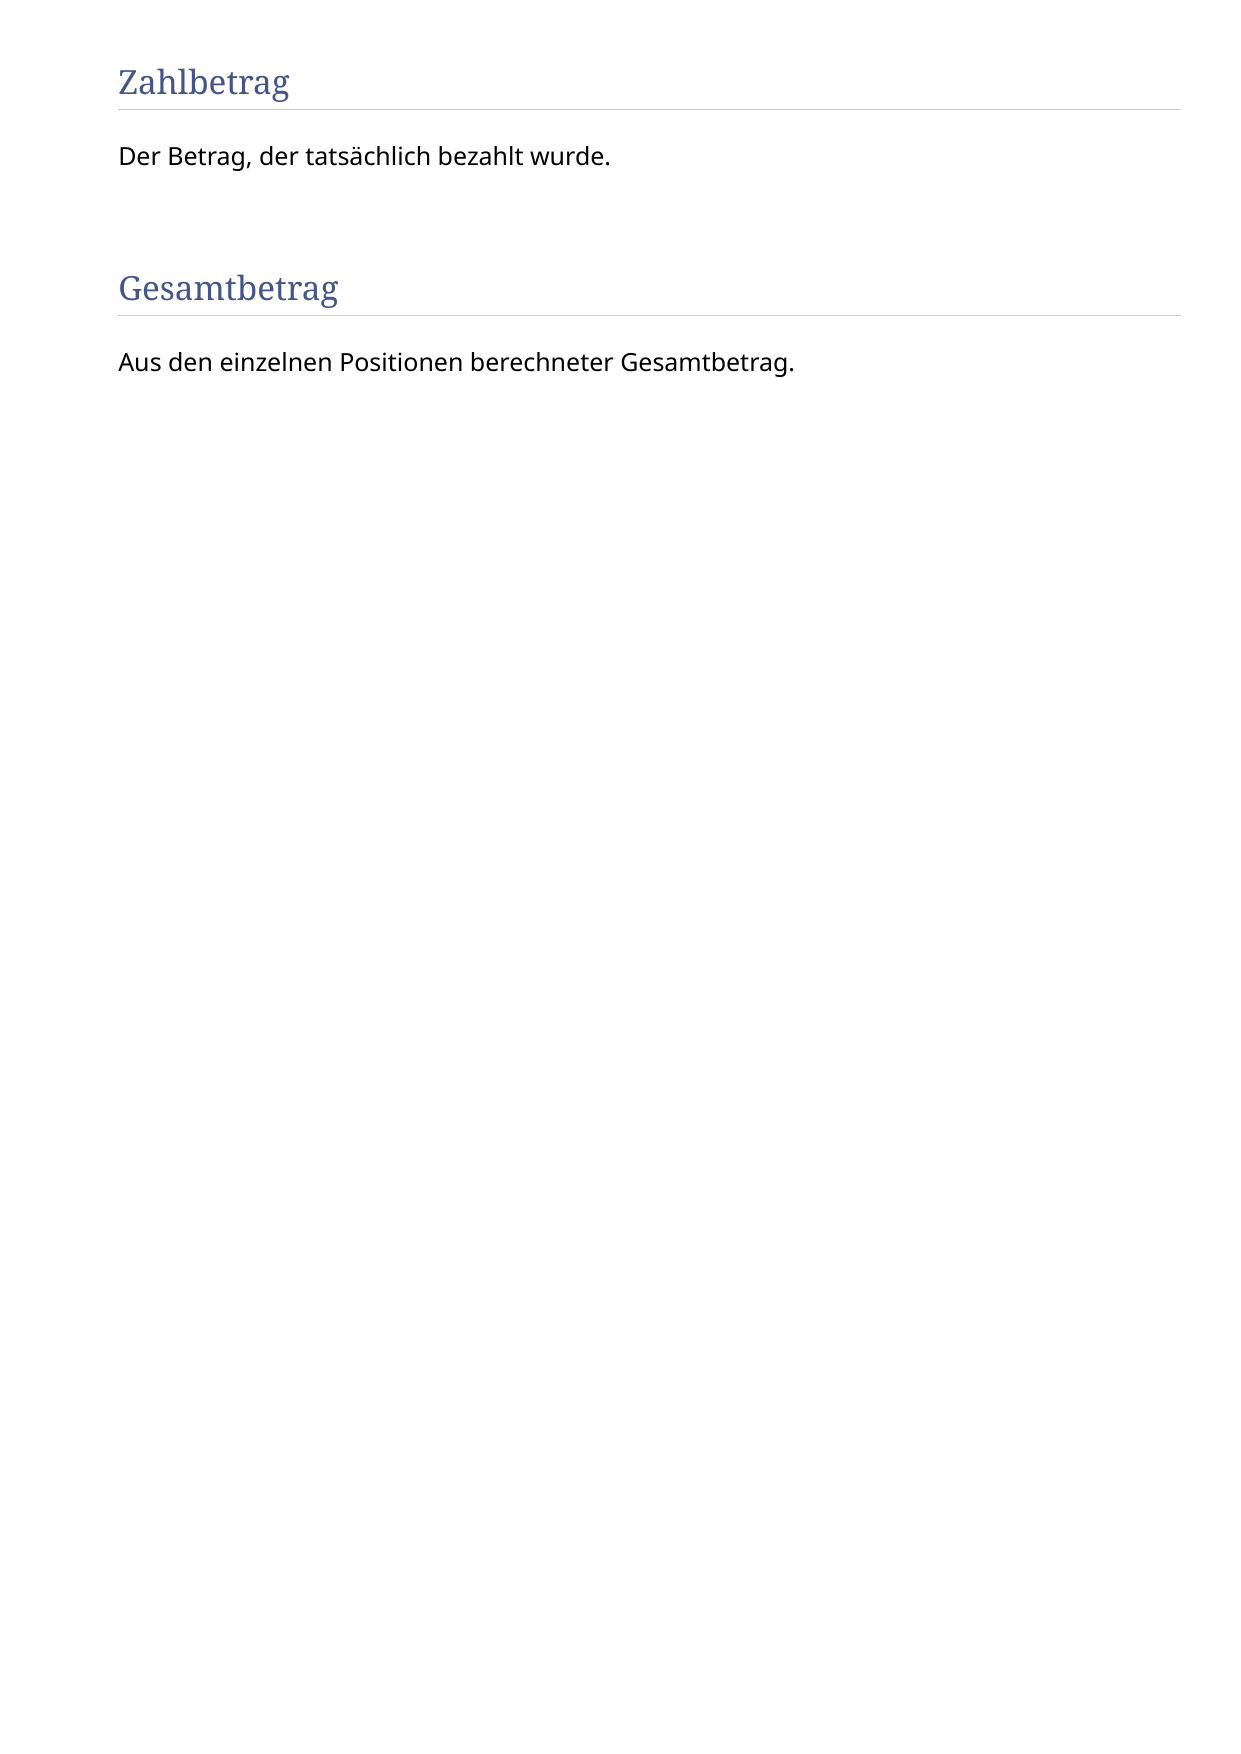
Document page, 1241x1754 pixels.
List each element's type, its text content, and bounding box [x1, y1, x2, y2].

subtitle Gesamtbetrag [118, 265, 1181, 315]
text Aus den einzelnen Positionen berechneter Gesamtbetrag. [118, 344, 1181, 378]
subtitle Zahlbetrag [118, 59, 1181, 109]
text Der Betrag, der tatsächlich bezahlt wurde. [118, 139, 1181, 173]
